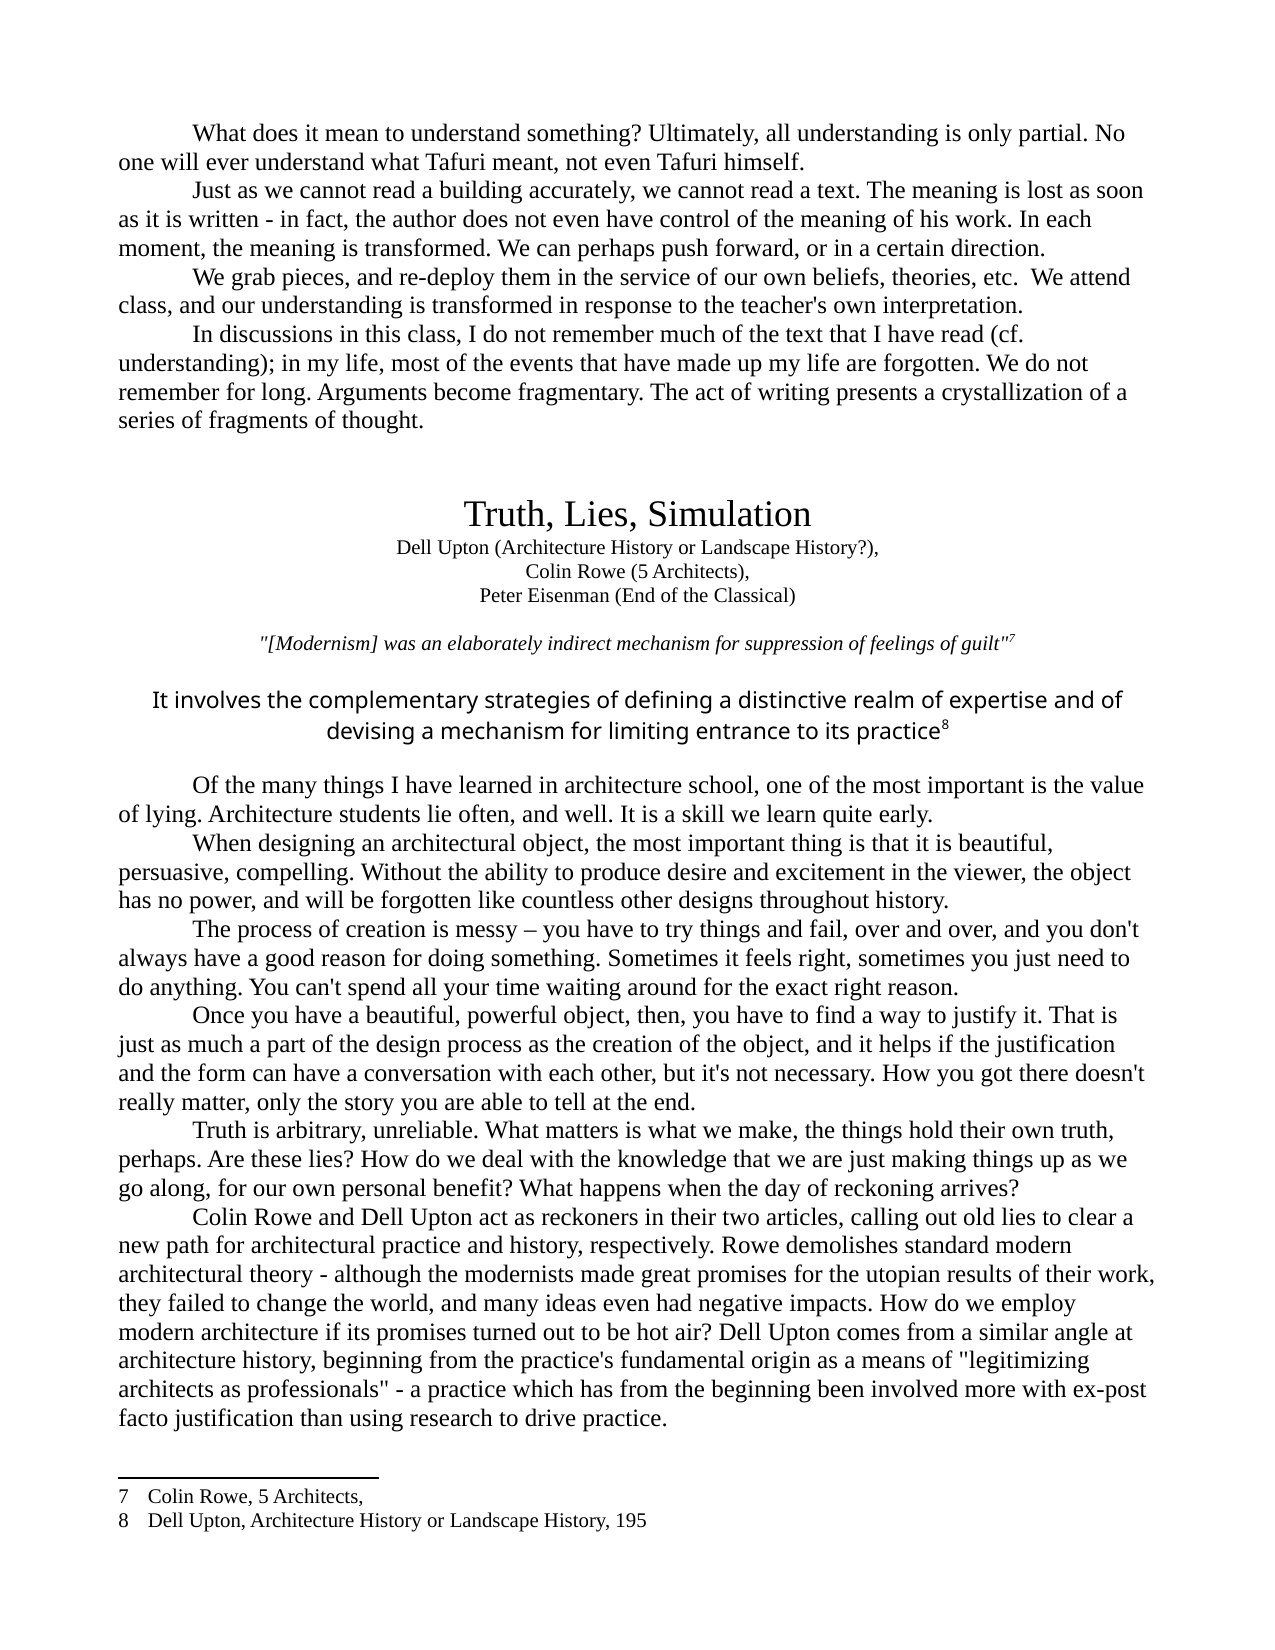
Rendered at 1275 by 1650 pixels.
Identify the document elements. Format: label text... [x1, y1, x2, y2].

text Dell Upton, Architecture History or Landscape History, 195 [118, 1508, 1157, 1532]
text Peter Eisenman (End of the Classical) [118, 583, 1157, 607]
text Of the many things I have learned in architecture school, one of the most important is the value of lying. Architecture students lie often, and well. It is a skill we learn quite early. [118, 771, 1157, 828]
text Colin Rowe, 5 Architects, [118, 1484, 1157, 1508]
text In discussions in this class, I do not remember much of the text that I have read (cf. understanding); in my life, most of the events that have made up my life are forgotten. We do not remember for long. Arguments become fragmentary. The act of writing presents a crystallization of a series of fragments of thought. [118, 319, 1157, 434]
text Colin Rowe and Dell Upton act as reckoners in their two articles, calling out old lies to clear a new path for architectural practice and history, respectively. Rowe demolishes standard modern architectural theory - although the modernists made great promises for the utopian results of their work, they failed to change the world, and many ideas even had negative impacts. How do we employ modern architecture if its promises turned out to be hot air? Dell Upton comes from a similar angle at architecture history, beginning from the practice's fundamental origin as a means of "legitimizing architects as professionals" - a practice which has from the beginning been involved more with ex-post facto justification than using research to drive practice. [118, 1202, 1157, 1432]
text Dell Upton (Architecture History or Landscape History?), [118, 535, 1157, 559]
text "[Modernism] was an elaborately indirect mechanism for suppression of feelings of guilt" [118, 631, 1157, 655]
text The process of creation is messy – you have to try things and fail, over and over, and you don't always have a good reason for doing something. Sometimes it feels right, sometimes you just need to do anything. You can't spend all your time waiting around for the exact right reason. [118, 914, 1157, 1001]
text Truth is arbitrary, unreliable. What matters is what we make, the things hold their own truth, perhaps. Are these lies? How do we deal with the knowledge that we are just making things up as we go along, for our own personal benefit? What happens when the day of reckoning arrives? [118, 1116, 1157, 1202]
text When designing an architectural object, the most important thing is that it is beautiful, persuasive, compelling. Without the ability to produce desire and excitement in the viewer, the object has no power, and will be forgotten like countless other designs throughout history. [118, 828, 1157, 914]
text Truth, Lies, Simulation [118, 492, 1157, 535]
text Just as we cannot read a building accurately, we cannot read a text. The meaning is lost as soon as it is written - in fact, the author does not even have control of the meaning of his work. In each moment, the meaning is transformed. We can perhaps push forward, or in a certain direction. [118, 176, 1157, 262]
text Once you have a beautiful, powerful object, then, you have to find a way to justify it. That is just as much a part of the design process as the creation of the object, and it helps if the justification and the form can have a conversation with each other, but it's not necessary. How you got there doesn't really matter, only the story you are able to tell at the end. [118, 1001, 1157, 1116]
text Colin Rowe (5 Architects), [118, 559, 1157, 583]
text It involves the complementary strategies of defining a distinctive realm of expertise and of devising a mechanism for limiting entrance to its practice [118, 684, 1157, 747]
text What does it mean to understand something? Ultimately, all understanding is only partial. No one will ever understand what Tafuri meant, not even Tafuri himself. [118, 118, 1157, 176]
text We grab pieces, and re-deploy them in the service of our own beliefs, theories, etc. We attend class, and our understanding is transformed in response to the teacher's own interpretation. [118, 262, 1157, 319]
